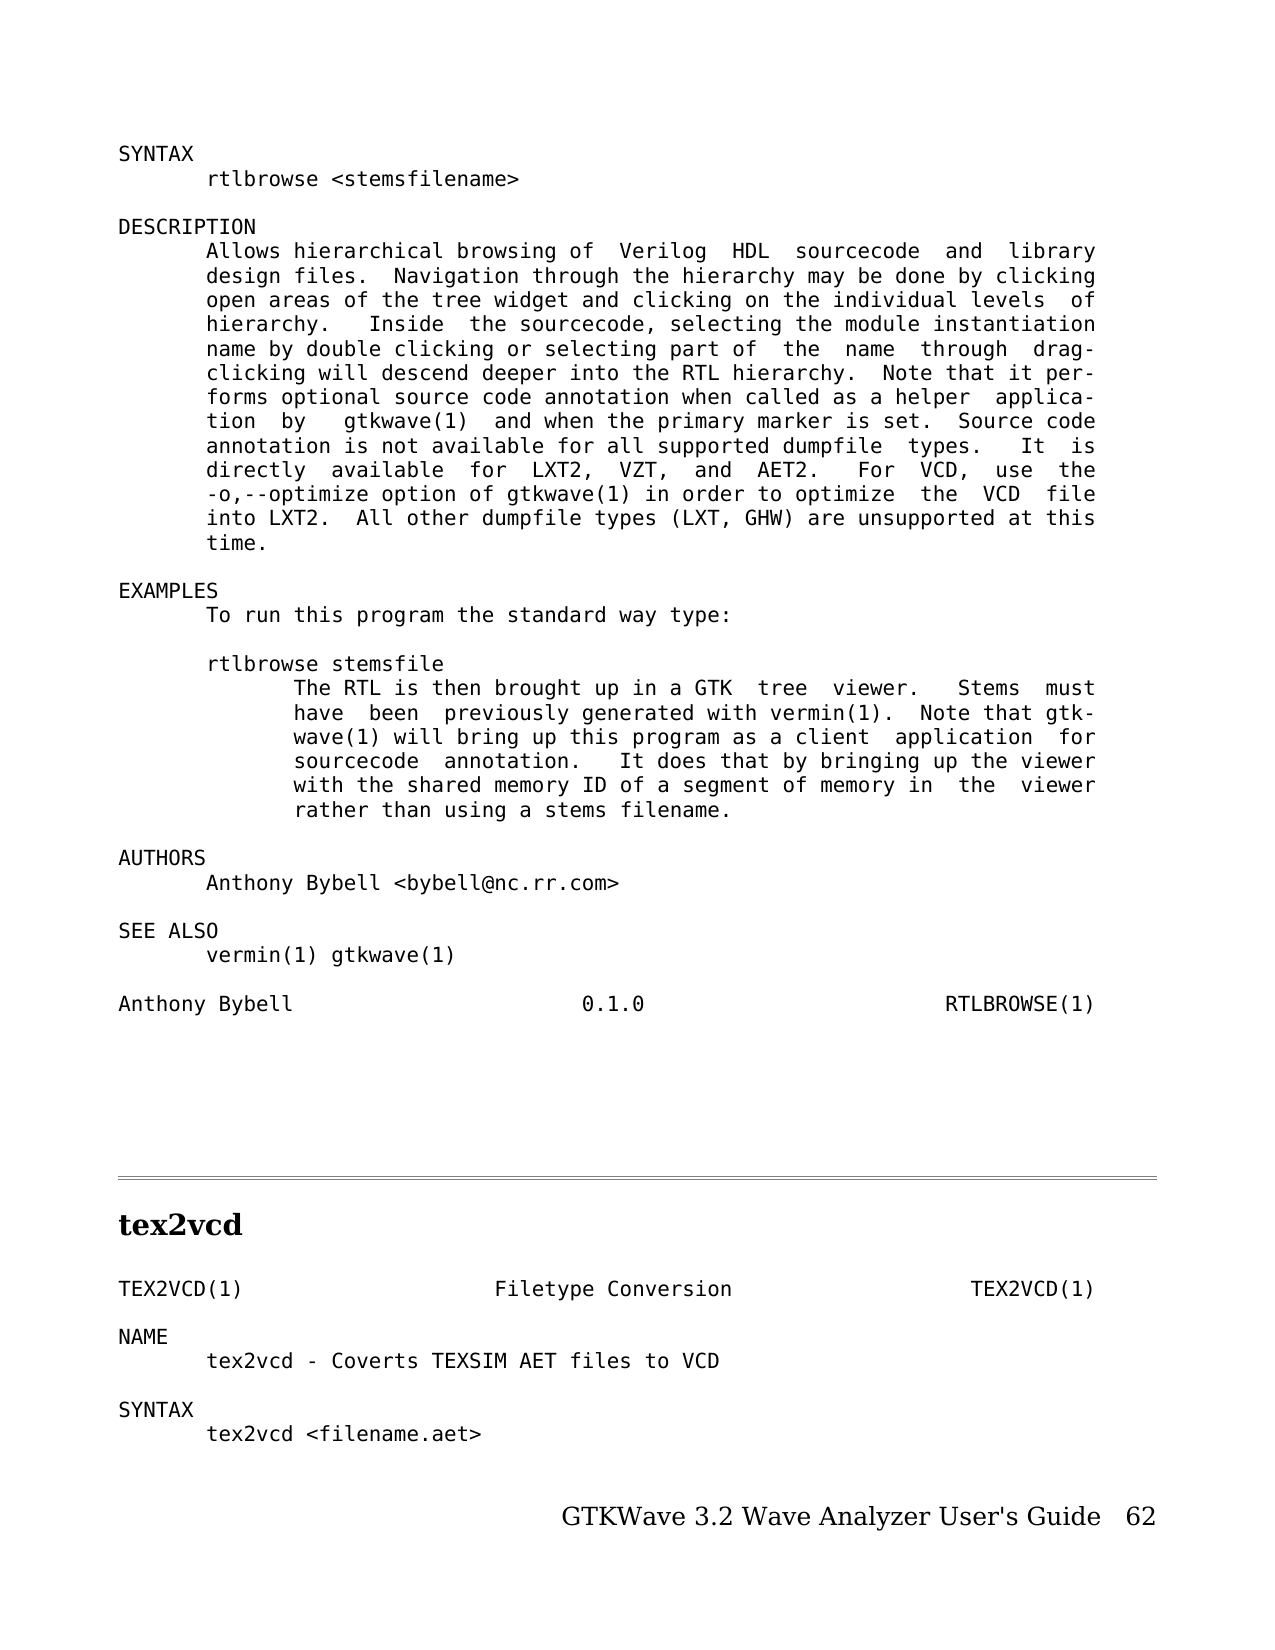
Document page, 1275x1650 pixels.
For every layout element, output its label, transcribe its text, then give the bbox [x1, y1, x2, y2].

text name by double clicking or selecting part of the name through drag- [118, 337, 1157, 361]
text To run this program the standard way type: [118, 603, 1157, 628]
text tion by gtkwave(1) and when the primary marker is set. Source code [118, 409, 1157, 434]
text EXAMPLES [118, 579, 1157, 603]
text time. [118, 531, 1157, 555]
text SYNTAX [118, 142, 1157, 167]
text tex2vcd <filename.aet> [118, 1422, 1157, 1447]
text rtlbrowse stemsfile [118, 652, 1157, 676]
text rtlbrowse <stemsfilename> [118, 167, 1157, 191]
text AUTHORS [118, 846, 1157, 871]
text wave(1) will bring up this program as a client application for [118, 725, 1157, 749]
text TEX2VCD(1) Filetype Conversion TEX2VCD(1) [118, 1277, 1157, 1301]
text tex2vcd [118, 1208, 1157, 1242]
text directly available for LXT2, VZT, and AET2. For VCD, use the [118, 458, 1157, 482]
text Allows hierarchical browsing of Verilog HDL sourcecode and library [118, 239, 1157, 264]
text sourcecode annotation. It does that by bringing up the viewer [118, 749, 1157, 773]
text The RTL is then brought up in a GTK tree viewer. Stems must [118, 676, 1157, 701]
text vermin(1) gtkwave(1) [118, 943, 1157, 968]
text SYNTAX [118, 1398, 1157, 1422]
text open areas of the tree widget and clicking on the individual levels of [118, 288, 1157, 312]
text SEE ALSO [118, 919, 1157, 943]
text Anthony Bybell <bybell@nc.rr.com> [118, 871, 1157, 895]
text design files. Navigation through the hierarchy may be done by clicking [118, 264, 1157, 288]
text clicking will descend deeper into the RTL hierarchy. Note that it per- [118, 361, 1157, 385]
text into LXT2. All other dumpfile types (LXT, GHW) are unsupported at this [118, 506, 1157, 531]
text -o,--optimize option of gtkwave(1) in order to optimize the VCD file [118, 482, 1157, 506]
text hierarchy. Inside the sourcecode, selecting the module instantiation [118, 312, 1157, 337]
text rather than using a stems filename. [118, 798, 1157, 822]
text forms optional source code annotation when called as a helper applica- [118, 385, 1157, 409]
text with the shared memory ID of a segment of memory in the viewer [118, 773, 1157, 798]
text Anthony Bybell 0.1.0 RTLBROWSE(1) [118, 992, 1157, 1016]
text NAME [118, 1325, 1157, 1349]
text tex2vcd - Coverts TEXSIM AET files to VCD [118, 1349, 1157, 1374]
text have been previously generated with vermin(1). Note that gtk- [118, 701, 1157, 725]
text annotation is not available for all supported dumpfile types. It is [118, 434, 1157, 458]
text DESCRIPTION [118, 215, 1157, 239]
